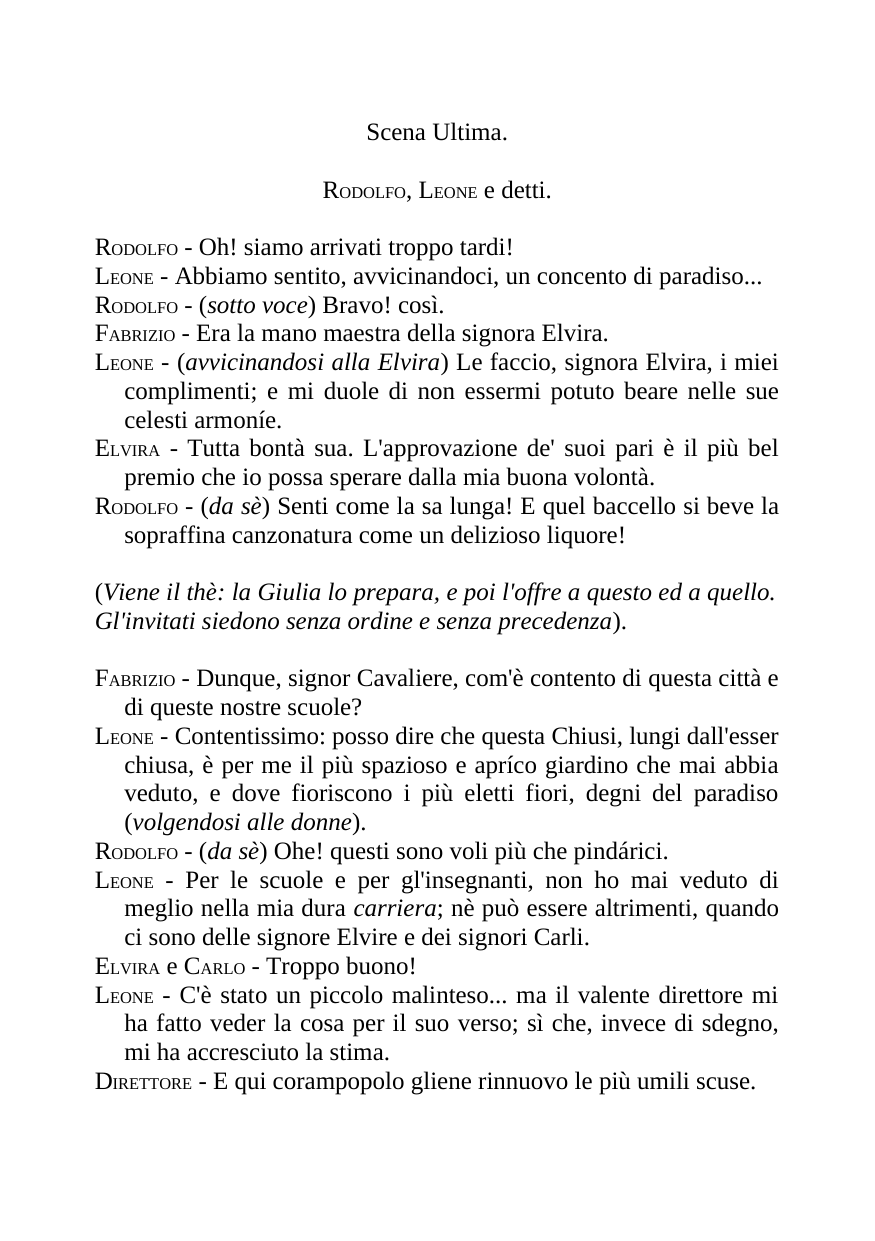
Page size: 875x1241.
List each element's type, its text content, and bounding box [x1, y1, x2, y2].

text Leone - Per le scuole e per gl'insegnanti, non ho mai veduto di meglio nella mia dura carriera; nè può essere altrimenti, quando ci sono delle signore Elvire e dei signori Carli. [94, 865, 779, 951]
text Elvira - Tutta bontà sua. L'approvazione de' suoi pari è il più bel premio che io possa sperare dalla mia buona volontà. [94, 433, 779, 491]
text Leone - (avvicinandosi alla Elvira) Le faccio, signora Elvira, i miei complimenti; e mi duole di non essermi potuto beare nelle sue celesti armoníe. [94, 347, 779, 433]
text Fabrizio - Era la mano maestra della signora Elvira. [94, 318, 779, 347]
text Direttore - E qui corampopolo gliene rinnuovo le più umili scuse. [94, 1066, 779, 1095]
text Rodolfo - (da sè) Ohe! questi sono voli più che pindárici. [94, 836, 779, 865]
text Rodolfo - (sotto voce) Bravo! così. [94, 290, 779, 318]
text Rodolfo, Leone e detti. [94, 175, 779, 203]
text Rodolfo - Oh! siamo arrivati troppo tardi! [94, 232, 779, 261]
text Elvira e Carlo - Troppo buono! [94, 951, 779, 980]
text Rodolfo - (da sè) Senti come la sa lunga! E quel baccello si beve la sopraffina canzonatura come un delizioso liquore! [94, 491, 779, 548]
text Leone - Contentissimo: posso dire che questa Chiusi, lungi dall'esser chiusa, è per me il più spazioso e apríco giardino che mai abbia veduto, e dove fioriscono i più eletti fiori, degni del paradiso (volgendosi alle donne). [94, 721, 779, 836]
text Scena Ultima. [94, 117, 779, 146]
text Fabrizio - Dunque, signor Cavaliere, com'è contento di questa città e di queste nostre scuole? [94, 663, 779, 721]
text Leone - C'è stato un piccolo malinteso... ma il valente direttore mi ha fatto veder la cosa per il suo verso; sì che, invece di sdegno, mi ha accresciuto la stima. [94, 980, 779, 1066]
text (Viene il thè: la Giulia lo prepara, e poi l'offre a questo ed a quello. Gl'invitati siedono senza ordine e senza precedenza). [94, 577, 779, 635]
text Leone - Abbiamo sentito, avvicinandoci, un concento di paradiso... [94, 261, 779, 290]
